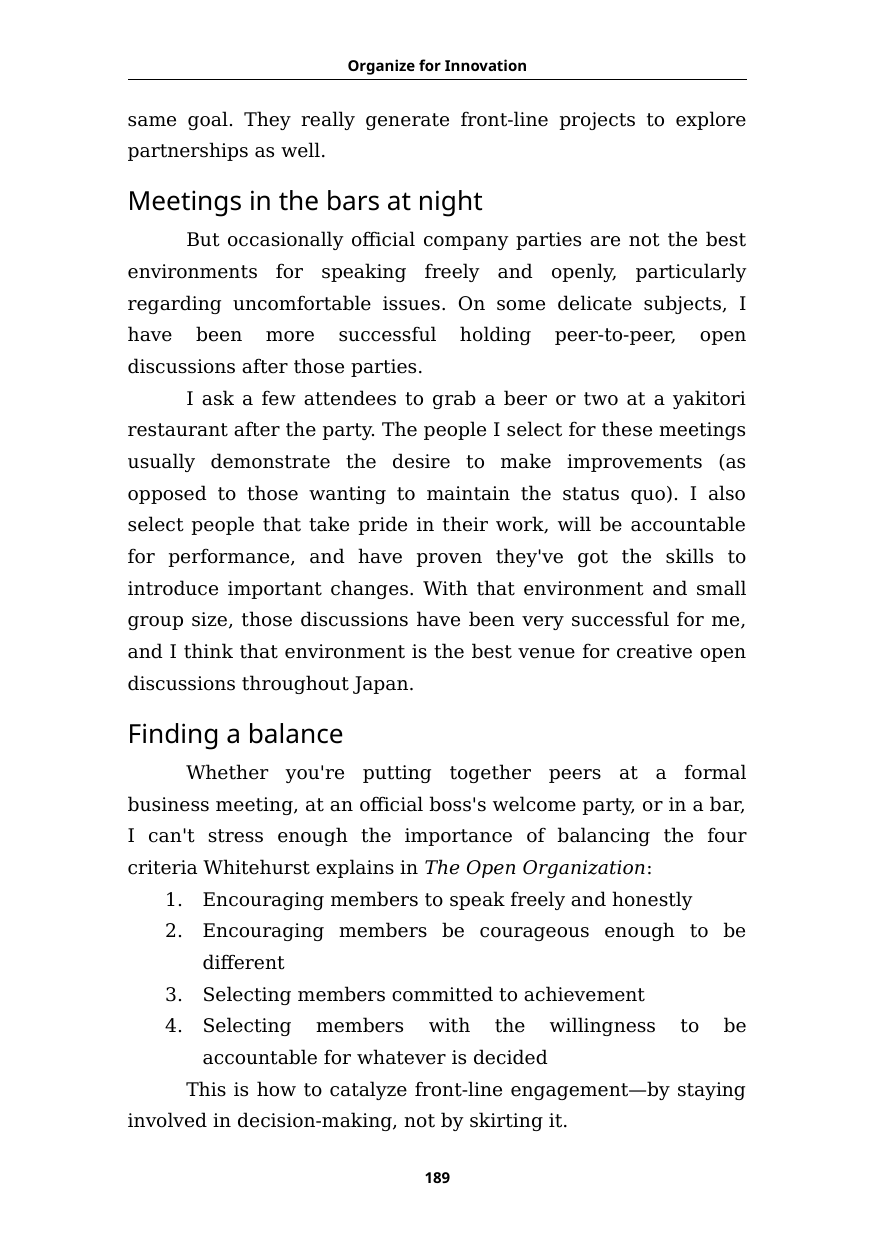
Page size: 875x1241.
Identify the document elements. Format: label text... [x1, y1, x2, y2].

subtitle Meetings in the bars at night [127, 187, 747, 217]
subtitle Finding a balance [127, 719, 747, 749]
text This is how to catalyze front-line engagement—by staying involved in decision-making, not by skirting it. [127, 1078, 747, 1132]
list Selecting members with the willingness to be accountable for whatever is decided [165, 1015, 747, 1069]
text Whether you're putting together peers at a formal business meeting, at an official boss's welcome party, or in a bar, I can't stress enough the importance of balancing the four criteria Whitehurst explains in The Open Organization: [127, 762, 747, 879]
list Selecting members committed to achievement [165, 983, 747, 1005]
text same goal. They really generate front-line projects to explore partnerships as well. [127, 109, 747, 162]
list Encouraging members be courageous enough to be different [165, 920, 747, 974]
list Encouraging members to speak freely and honestly [165, 888, 747, 910]
text But occasionally official company parties are not the best environments for speaking freely and openly, particularly regarding uncomfortable issues. On some delicate subjects, I have been more successful holding peer-to-peer, open discussions after those parties. [127, 229, 747, 378]
text I ask a few attendees to grab a beer or two at a yakitori restaurant after the party. The people I select for these meetings usually demonstrate the desire to make improvements (as opposed to those wanting to maintain the status quo). I also select people that take pride in their work, will be accountable for performance, and have proven they've got the skills to introduce important changes. With that environment and small group size, those discussions have been very successful for me, and I think that environment is the best venue for creative open discussions throughout Japan. [127, 388, 747, 695]
